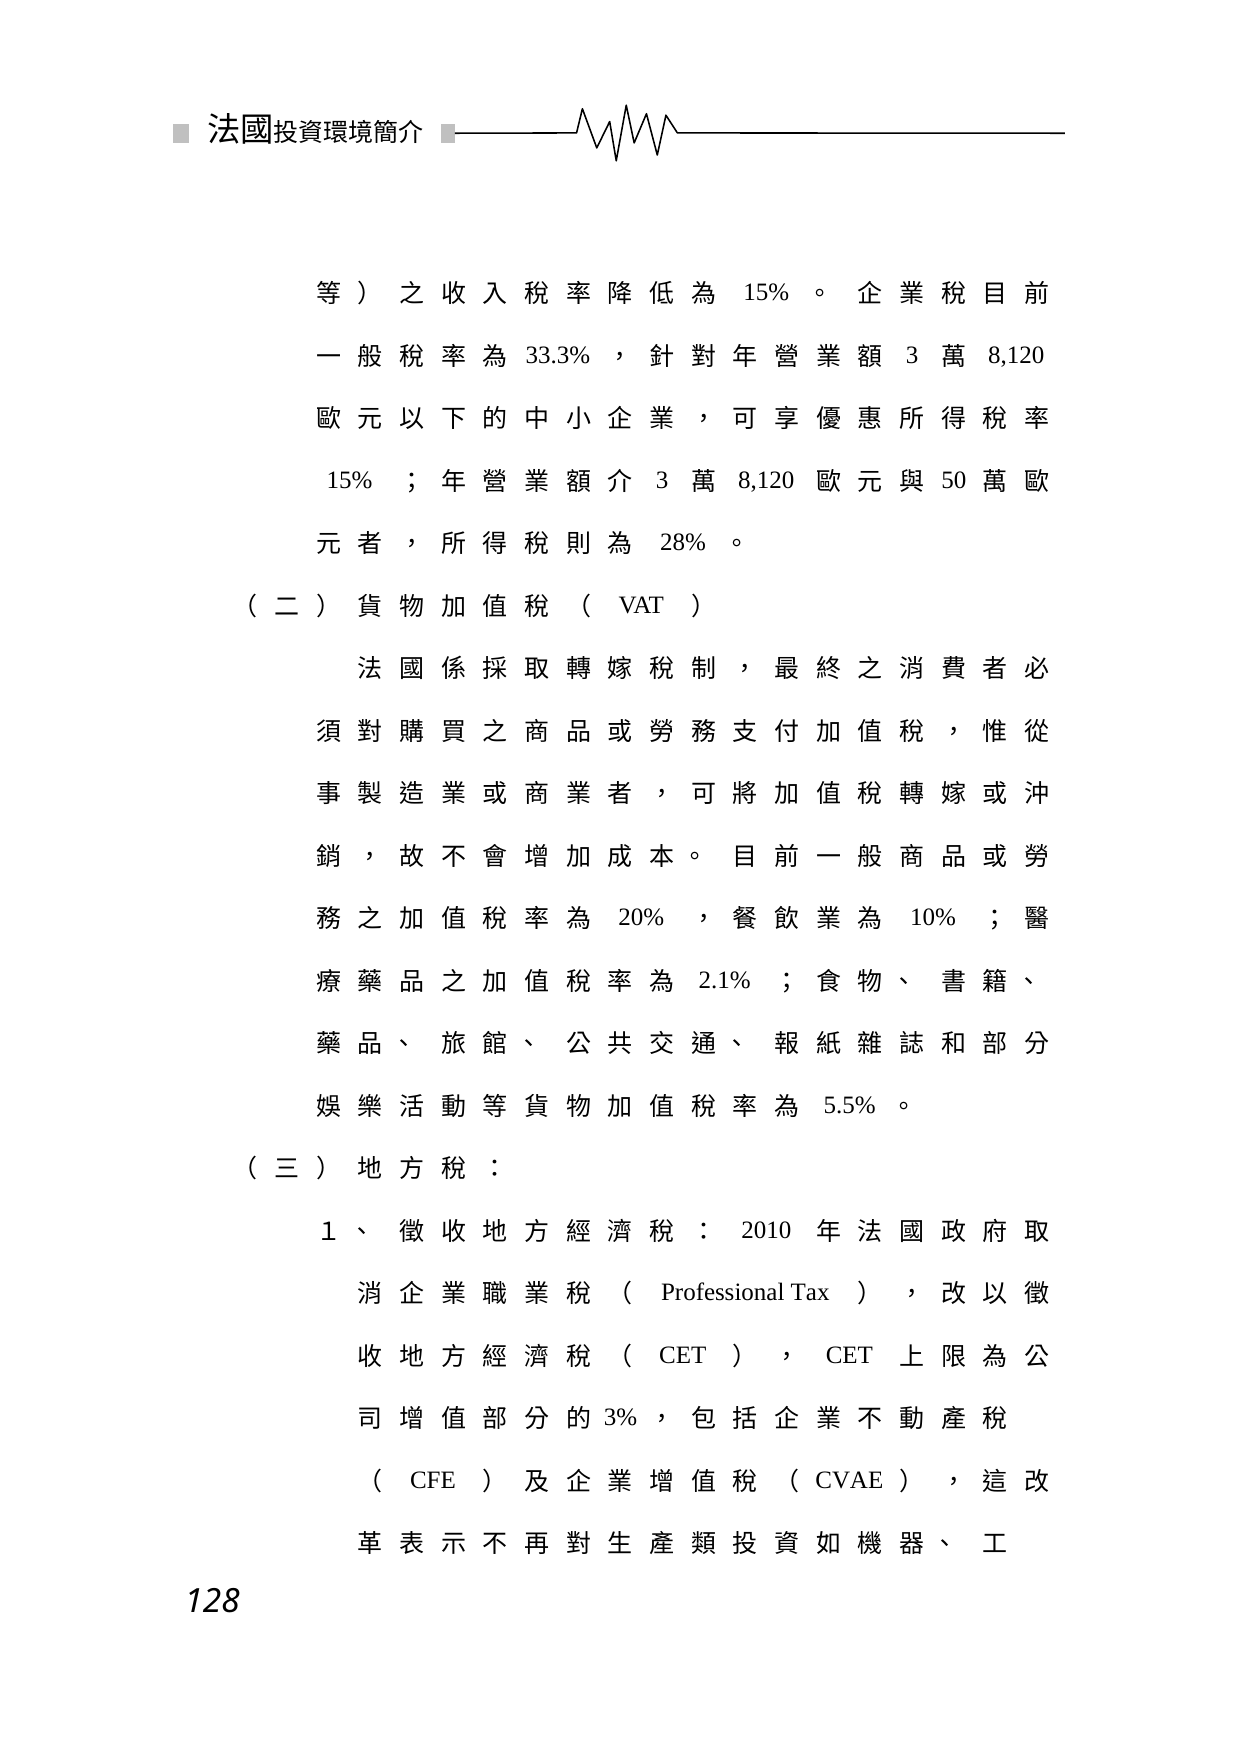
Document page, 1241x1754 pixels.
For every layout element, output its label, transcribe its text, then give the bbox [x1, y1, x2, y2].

text １、徵收地方經濟稅：2010年法國政府取消企業職業稅（Professional Tax），改以徵收地方經濟稅（CET），CET上限為公司增值部分的3%，包括企業不動產稅（CFE）及企業增值稅（CVAE），這改革表示不再對生產類投資如機器、工 [281, 1188, 1058, 1563]
text （三）地方稅： [207, 1125, 1058, 1188]
text 等）之收入稅率降低為15%。企業稅目前一般稅率為33.3%，針對年營業額3萬8,120歐元以下的中小企業，可享優惠所得稅率15%；年營業額介3萬8,120歐元與50萬歐元者，所得稅則為28%。 [281, 250, 1058, 563]
text 法國係採取轉嫁稅制，最終之消費者必須對購買之商品或勞務支付加值稅，惟從事製造業或商業者，可將加值稅轉嫁或沖銷，故不會增加成本。目前一般商品或勞務之加值稅率為20%，餐飲業為10%；醫療藥品之加值稅率為2.1%；食物、書籍、藥品、旅館、公共交通、報紙雜誌和部分娛樂活動等貨物加值稅率為5.5%。 [281, 625, 1058, 1125]
text （二）貨物加值稅（VAT） [207, 563, 1058, 625]
